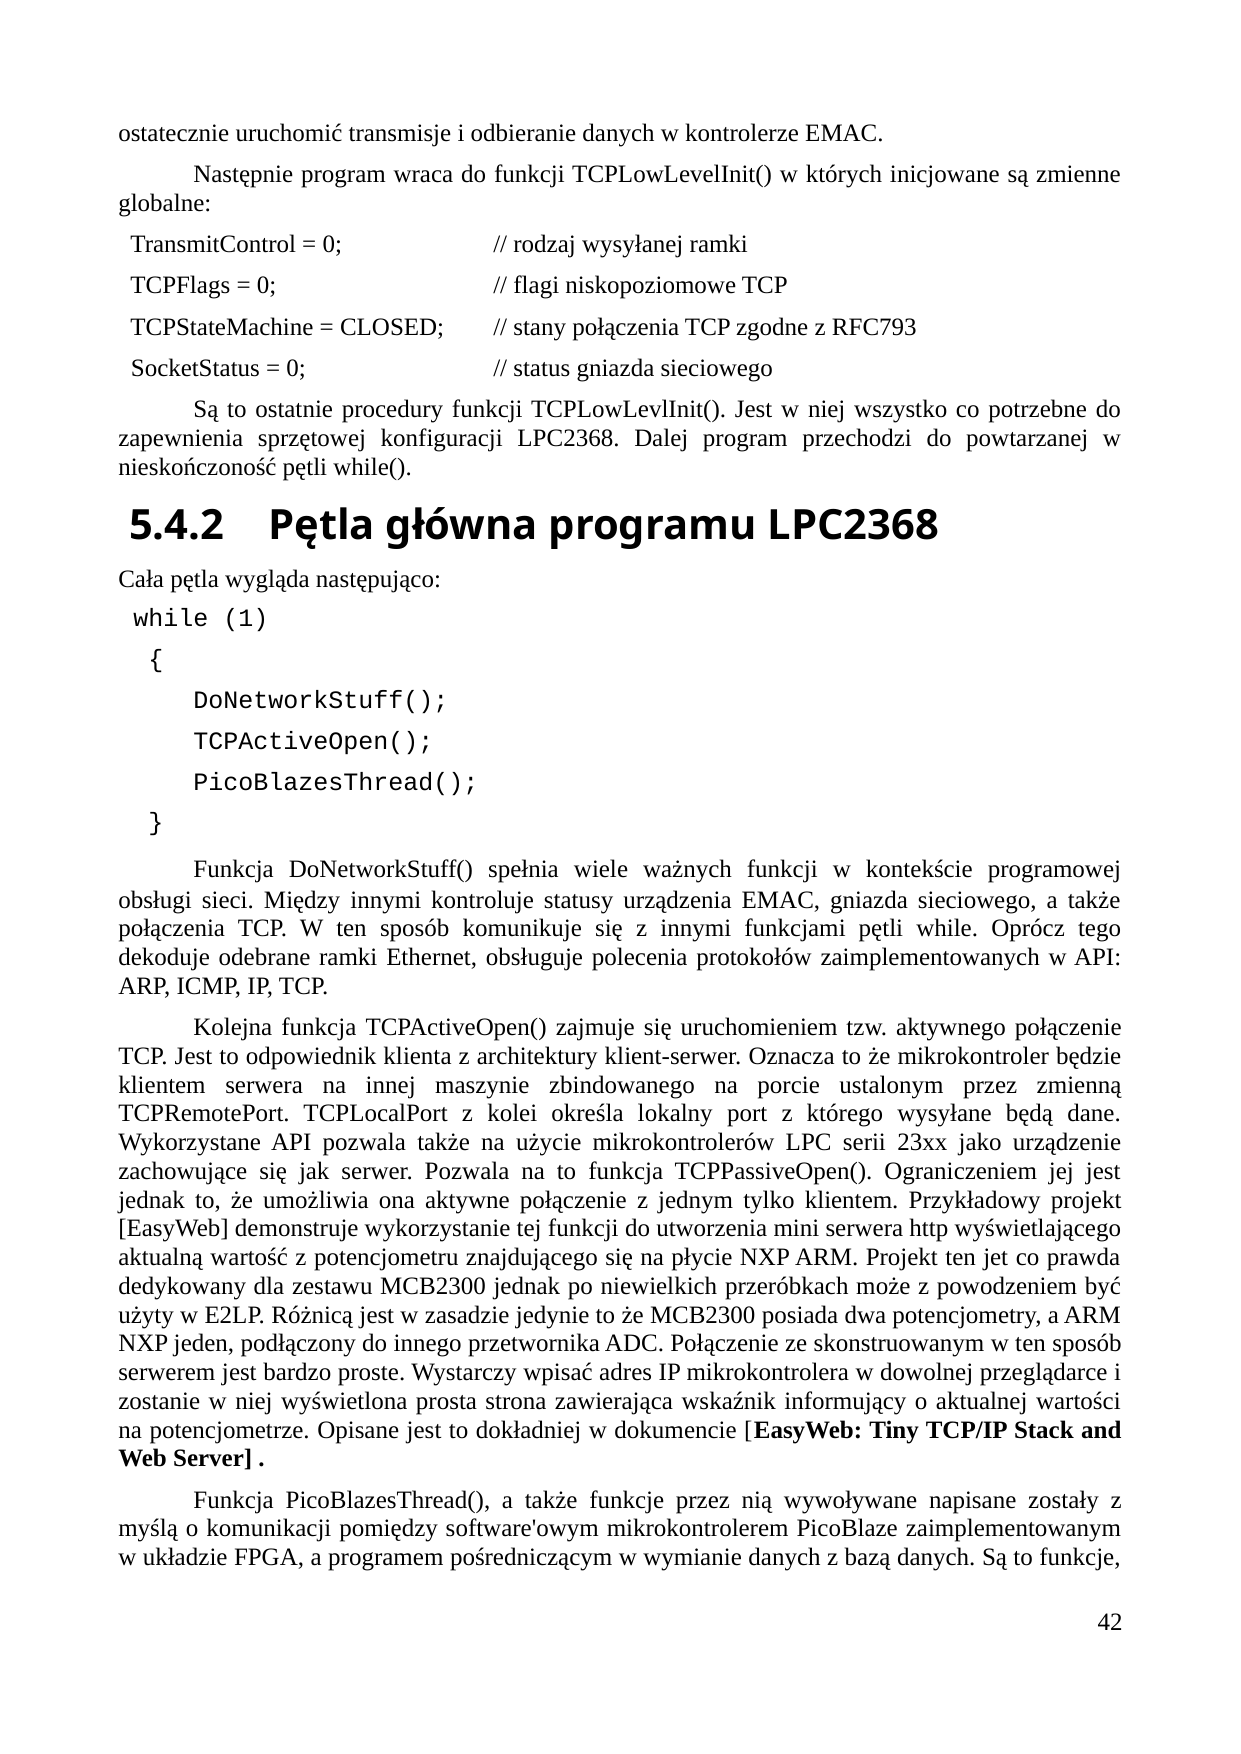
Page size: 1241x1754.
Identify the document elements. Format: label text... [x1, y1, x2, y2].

text { [118, 647, 1122, 675]
text while (1) [118, 606, 1122, 634]
text Następnie program wraca do funkcji TCPLowLevelInit() w których inicjowane są zmienne globalne: [118, 159, 1122, 217]
subtitle Pętla główna programu LPC2368 [118, 495, 1122, 552]
text TCPActiveOpen(); [118, 728, 1122, 757]
text SocketStatus = 0; // status gniazda sieciowego [118, 353, 1122, 382]
text TransmitControl = 0; // rodzaj wysyłanej ramki [118, 229, 1122, 258]
text PicoBlazesThread(); [118, 769, 1122, 797]
text TCPFlags = 0; // flagi niskopoziomowe TCP [118, 271, 1122, 299]
text Są to ostatnie procedury funkcji TCPLowLevlInit(). Jest w niej wszystko co potrzebne do zapewnienia sprzętowej konfiguracji LPC2368. Dalej program przechodzi do powtarzanej w nieskończoność pętli while(). [118, 394, 1122, 481]
text ostatecznie uruchomić transmisje i odbieranie danych w kontrolerze EMAC. [118, 118, 1122, 147]
text Cała pętla wygląda następująco: [118, 564, 1122, 593]
text Funkcja DoNetworkStuff() spełnia wiele ważnych funkcji w kontekście programowej obsługi sieci. Między innymi kontroluje statusy urządzenia EMAC, gniazda sieciowego, a także połączenia TCP. W ten sposób komunikuje się z innymi funkcjami pętli while. Oprócz tego dekoduje odebrane ramki Ethernet, obsługuje polecenia protokołów zaimplementowanych w API: ARP, ICMP, IP, TCP. [118, 851, 1122, 1000]
text Funkcja PicoBlazesThread(), a także funkcje przez nią wywoływane napisane zostały z myślą o komunikacji pomiędzy software'owym mikrokontrolerem PicoBlaze zaimplementowanym w układzie FPGA, a programem pośredniczącym w wymianie danych z bazą danych. Są to funkcje, [118, 1485, 1122, 1571]
text } [118, 810, 1122, 838]
text Kolejna funkcja TCPActiveOpen() zajmuje się uruchomieniem tzw. aktywnego połączenie TCP. Jest to odpowiednik klienta z architektury klient-serwer. Oznacza to że mikrokontroler będzie klientem serwera na innej maszynie zbindowanego na porcie ustalonym przez zmienną TCPRemotePort. TCPLocalPort z kolei określa lokalny port z którego wysyłane będą dane. Wykorzystane API pozwala także na użycie mikrokontrolerów LPC serii 23xx jako urządzenie zachowujące się jak serwer. Pozwala na to funkcja TCPPassiveOpen(). Ograniczeniem jej jest jednak to, że umożliwia ona aktywne połączenie z jednym tylko klientem. Przykładowy projekt [EasyWeb] demonstruje wykorzystanie tej funkcji do utworzenia mini serwera http wyświetlającego aktualną wartość z potencjometru znajdującego się na płycie NXP ARM. Projekt ten jet co prawda dedykowany dla zestawu MCB2300 jednak po niewielkich przeróbkach może z powodzeniem być użyty w E2LP. Różnicą jest w zasadzie jedynie to że MCB2300 posiada dwa potencjometry, a ARM NXP jeden, podłączony do innego przetwornika ADC. Połączenie ze skonstruowanym w ten sposób serwerem jest bardzo proste. Wystarczy wpisać adres IP mikrokontrolera w dowolnej przeglądarce i zostanie w niej wyświetlona prosta strona zawierająca wskaźnik informujący o aktualnej wartości na potencjometrze. Opisane jest to dokładniej w dokumencie [EasyWeb: Tiny TCP/IP Stack and Web Server] . [118, 1012, 1122, 1472]
text DoNetworkStuff(); [118, 687, 1122, 716]
text TCPStateMachine = CLOSED; // stany połączenia TCP zgodne z RFC793 [118, 312, 1122, 341]
